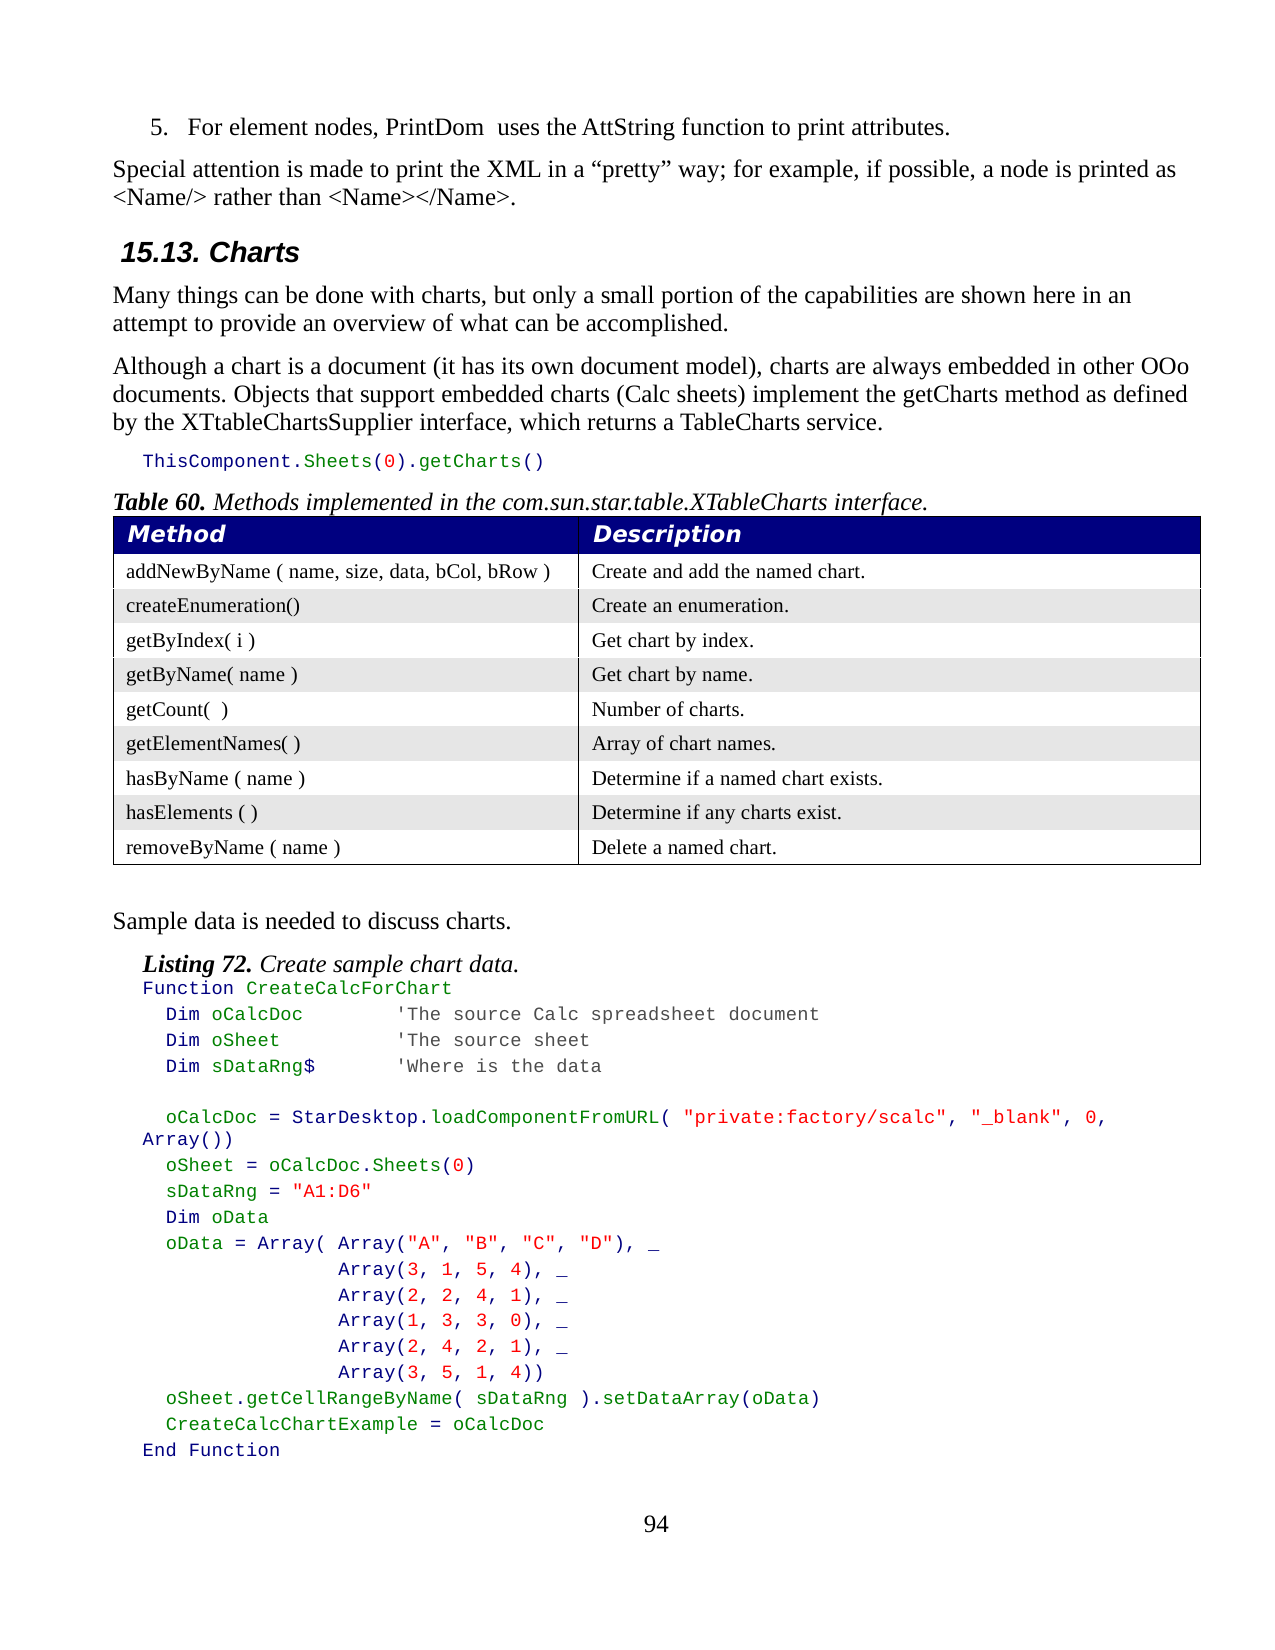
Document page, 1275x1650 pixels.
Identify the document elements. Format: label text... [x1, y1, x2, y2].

table_cell getElementNames( ) [114, 726, 578, 761]
table_cell addNewByName ( name, size, data, bCol, bRow ) [114, 554, 578, 588]
text oSheet.getCellRangeByName( sDataRng ).setDataArray(oData) [142, 1389, 1200, 1410]
table_cell removeByName ( name ) [114, 830, 578, 864]
text oData = Array( Array("A", "B", "C", "D"), _ [142, 1233, 1200, 1254]
table_cell Array of chart names. [579, 726, 1200, 761]
table_cell createEnumeration() [114, 589, 578, 623]
subtitle Charts [112, 236, 1200, 269]
text oCalcDoc = StarDesktop.loadComponentFromURL( "private:factory/scalc", "_blank", 0, Array()) [142, 1108, 1200, 1151]
table_cell getByName( name ) [114, 658, 578, 692]
text sDataRng = "A1:D6" [142, 1181, 1200, 1203]
table_cell hasByName ( name ) [114, 761, 578, 795]
text Function CreateCalcForChart [142, 978, 1200, 999]
table_cell getCount( ) [114, 692, 578, 726]
list For element nodes, PrintDom uses the AttString function to print attributes. [150, 112, 1200, 141]
table_cell getByIndex( i ) [114, 623, 578, 657]
list Listing 72. Create sample chart data. [142, 950, 1200, 978]
text ThisComponent.Sheets(0).getCharts() [142, 451, 1200, 472]
text Dim sDataRng$ 'Where is the data [142, 1056, 1200, 1077]
text Sample data is needed to discuss charts. [112, 907, 1200, 935]
text oSheet = oCalcDoc.Sheets(0) [142, 1155, 1200, 1177]
table_cell Get chart by name. [579, 658, 1200, 692]
text Many things can be done with charts, but only a small portion of the capabilities are shown here in an attempt to provide an overview of what can be accomplished. [112, 281, 1200, 337]
table_cell Delete a named chart. [579, 830, 1200, 864]
text Special attention is made to print the XML in a “pretty” way; for example, if possible, a node is printed as <Name/> rather than <Name></Name>. [112, 155, 1200, 211]
text End Function [142, 1441, 1200, 1462]
text Dim oData [142, 1207, 1200, 1228]
table_cell Get chart by index. [579, 623, 1200, 657]
table_cell Determine if any charts exist. [579, 795, 1200, 830]
text Table 60. Methods implemented in the com.sun.star.table.XTableCharts interface. [112, 487, 1200, 516]
text Array(3, 1, 5, 4), _ [142, 1259, 1200, 1280]
text Array(2, 4, 2, 1), _ [142, 1337, 1200, 1358]
text Array(2, 2, 4, 1), _ [142, 1285, 1200, 1306]
table_header Description [579, 517, 1200, 554]
table_cell Create an enumeration. [579, 589, 1200, 623]
table_cell Number of charts. [579, 692, 1200, 726]
table_cell hasElements ( ) [114, 795, 578, 830]
table_cell Determine if a named chart exists. [579, 761, 1200, 795]
text Although a chart is a document (it has its own document model), charts are always embedded in other OOo documents. Objects that support embedded charts (Calc sheets) implement the getCharts method as defined by the XTtableChartsSupplier interface, which returns a TableCharts service. [112, 352, 1200, 436]
text Array(1, 3, 3, 0), _ [142, 1311, 1200, 1332]
table_cell Create and add the named chart. [579, 554, 1200, 588]
table_header Method [114, 517, 578, 554]
text Dim oSheet 'The source sheet [142, 1030, 1200, 1051]
text Dim oCalcDoc 'The source Calc spreadsheet document [142, 1004, 1200, 1026]
text Array(3, 5, 1, 4)) [142, 1363, 1200, 1384]
text CreateCalcChartExample = oCalcDoc [142, 1414, 1200, 1436]
